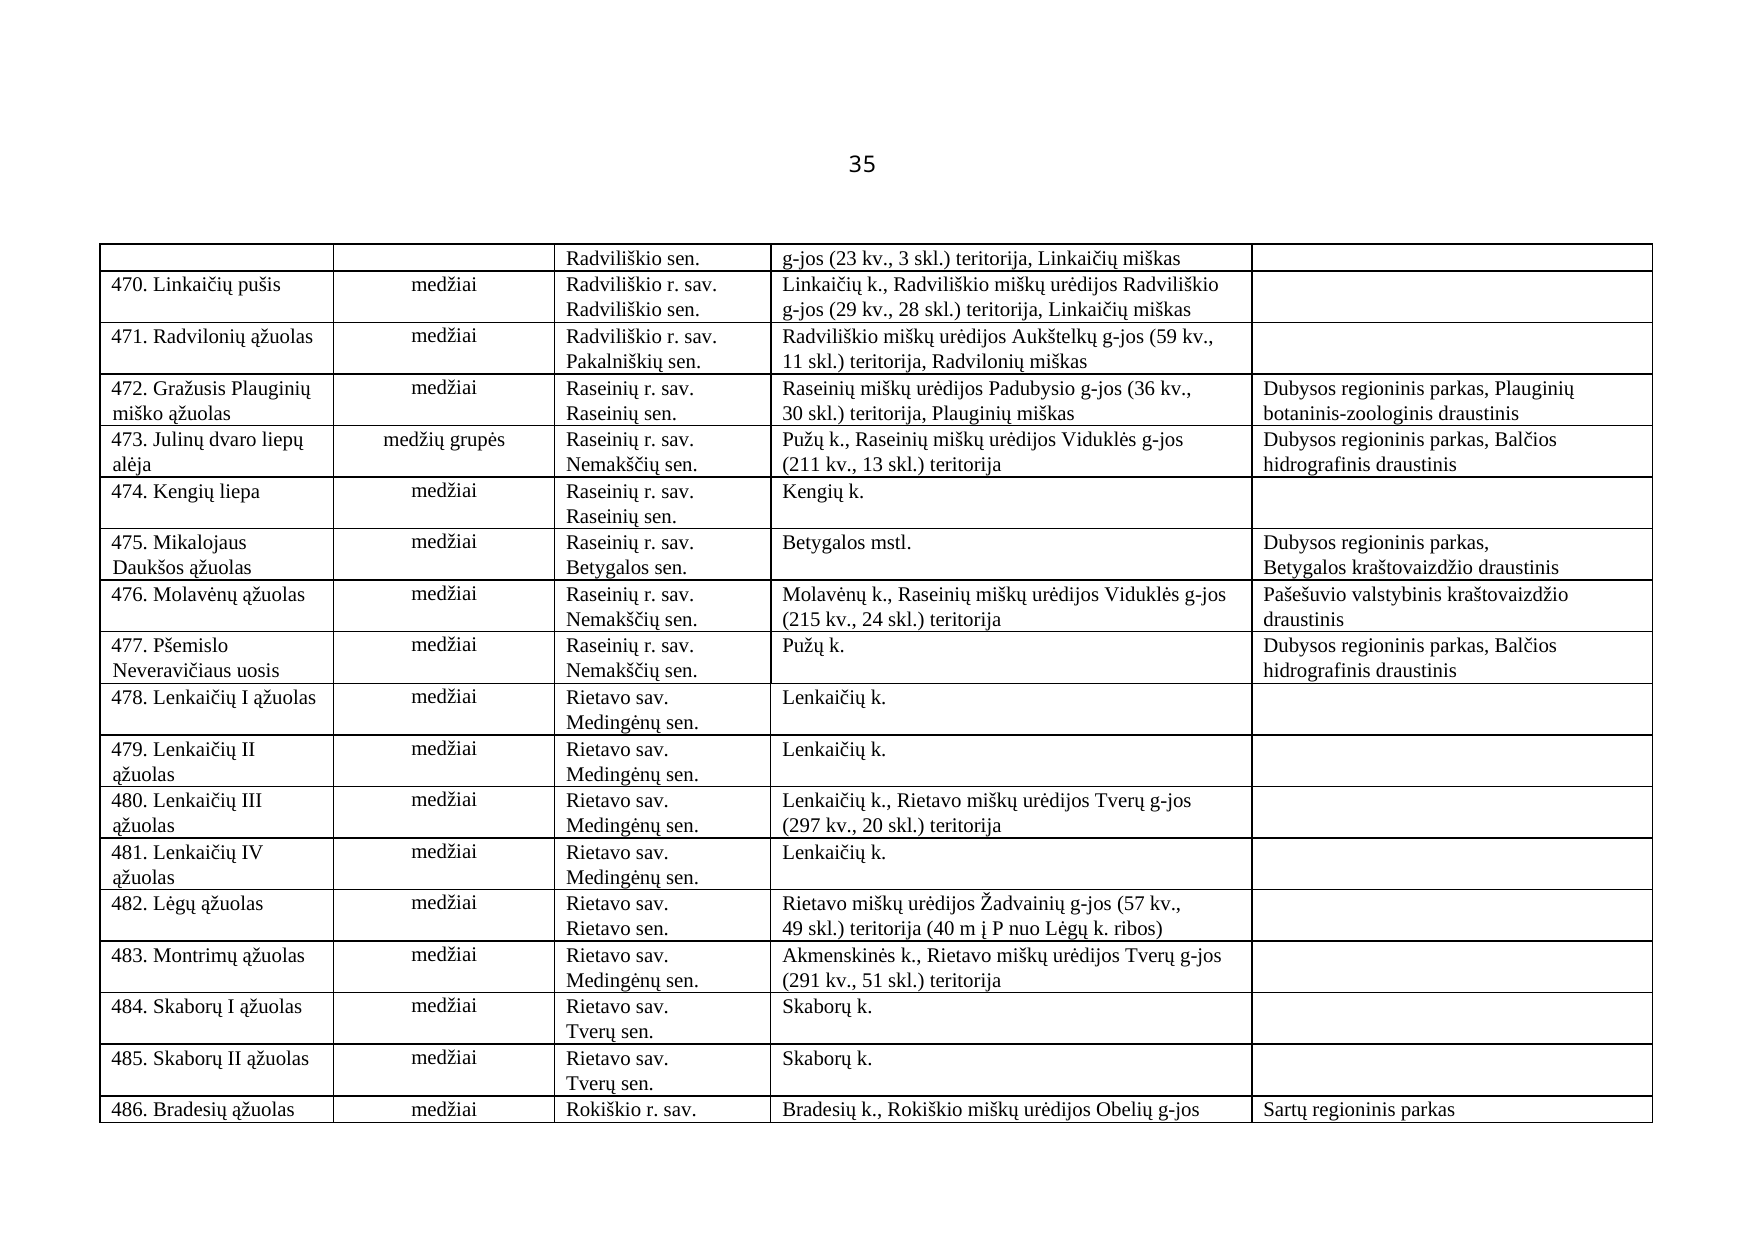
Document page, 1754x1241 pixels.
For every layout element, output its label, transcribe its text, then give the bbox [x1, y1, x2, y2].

table_cell 477. Pšemislo Neveravičiaus uosis [101, 632, 333, 682]
table_cell [1253, 890, 1652, 940]
table_cell medžiai [334, 1045, 554, 1095]
table_cell Radviliškio sen. [555, 245, 770, 270]
table_cell [1253, 993, 1652, 1043]
table_cell [1253, 839, 1652, 889]
table_cell Rietavo sav. Medingėnų sen. [555, 684, 770, 734]
table_cell Rietavo miškų urėdijos Žadvainių g-jos (57 kv., 49 skl.) teritorija (40 m į P nuo Lėgų k. ribos) [771, 890, 1251, 940]
table_cell [1253, 478, 1652, 528]
table_cell medžiai [334, 993, 554, 1043]
table_cell 480. Lenkaičių III ąžuolas [101, 787, 333, 837]
table_cell medžiai [334, 736, 554, 786]
table_cell Akmenskinės k., Rietavo miškų urėdijos Tverų g-jos (291 kv., 51 skl.) teritorija [771, 942, 1251, 992]
table_cell medžiai [334, 581, 554, 631]
table_cell medžiai [334, 529, 554, 579]
table_cell Dubysos regioninis parkas, Balčios hidrografinis draustinis [1253, 632, 1652, 682]
table_cell Lenkaičių k., Rietavo miškų urėdijos Tverų g-jos (297 kv., 20 skl.) teritorija [771, 787, 1251, 837]
table_cell Radviliškio r. sav. Pakalniškių sen. [555, 323, 770, 373]
table_cell medžiai [334, 787, 554, 837]
table_cell 486. Bradesių ąžuolas [101, 1097, 333, 1121]
table_cell Kengių k. [772, 478, 1251, 528]
table_cell Skaborų k. [771, 993, 1251, 1043]
table_cell [1253, 942, 1652, 992]
table_cell [1253, 323, 1652, 373]
table_cell 483. Montrimų ąžuolas [101, 942, 333, 992]
table_cell Raseinių r. sav. Nemakščių sen. [555, 632, 770, 682]
table_cell Rietavo sav. Tverų sen. [555, 993, 770, 1043]
table_cell medžių grupės [334, 426, 554, 476]
table_cell [1253, 736, 1652, 786]
table_cell medžiai [334, 942, 554, 992]
table_cell Linkaičių k., Radviliškio miškų urėdijos Radviliškio g-jos (29 kv., 28 skl.) teritorija, Linkaičių miškas [772, 272, 1251, 321]
table_cell 475. Mikalojaus Daukšos ąžuolas [101, 529, 333, 579]
table_cell 478. Lenkaičių I ąžuolas [101, 684, 333, 734]
table_cell Pužų k. [772, 632, 1251, 682]
table_cell Dubysos regioninis parkas, Betygalos kraštovaizdžio draustinis [1253, 529, 1652, 579]
table_cell Betygalos mstl. [772, 529, 1251, 579]
table_cell Bradesių k., Rokiškio miškų urėdijos Obelių g-jos [771, 1097, 1251, 1121]
table_cell [1253, 787, 1652, 837]
table_cell g-jos (23 kv., 3 skl.) teritorija, Linkaičių miškas [772, 245, 1251, 270]
table_cell 479. Lenkaičių II ąžuolas [101, 736, 333, 786]
table_cell Rietavo sav. Medingėnų sen. [555, 787, 770, 837]
table_cell Rietavo sav. Rietavo sen. [555, 890, 770, 940]
table_cell Rietavo sav. Tverų sen. [555, 1045, 770, 1095]
table_cell [1253, 245, 1652, 270]
table_cell Lenkaičių k. [771, 839, 1251, 889]
table_cell medžiai [334, 632, 554, 682]
table_cell Pužų k., Raseinių miškų urėdijos Viduklės g-jos (211 kv., 13 skl.) teritorija [772, 426, 1251, 476]
table_cell Rietavo sav. Medingėnų sen. [555, 839, 770, 889]
table_cell Raseinių r. sav. Nemakščių sen. [555, 426, 770, 476]
table_cell Skaborų k. [771, 1045, 1251, 1095]
table_cell Rietavo sav. Medingėnų sen. [555, 736, 770, 786]
table_cell medžiai [334, 890, 554, 940]
table_cell 484. Skaborų I ąžuolas [101, 993, 333, 1043]
table_cell Lenkaičių k. [771, 684, 1251, 734]
table_cell Raseinių r. sav. Raseinių sen. [555, 478, 770, 528]
table_cell Lenkaičių k. [771, 736, 1251, 786]
table_cell Pašešuvio valstybinis kraštovaizdžio draustinis [1253, 581, 1652, 631]
table_cell Dubysos regioninis parkas, Plauginių botaninis-zoologinis draustinis [1253, 375, 1652, 424]
table_cell 472. Gražusis Plauginių miško ąžuolas [101, 375, 333, 424]
table_cell Raseinių miškų urėdijos Padubysio g-jos (36 kv., 30 skl.) teritorija, Plauginių miškas [772, 375, 1251, 424]
table_cell medžiai [334, 323, 554, 373]
table_cell Raseinių r. sav. Raseinių sen. [555, 375, 770, 424]
table_cell [101, 245, 333, 270]
table_cell 476. Molavėnų ąžuolas [101, 581, 333, 631]
table_cell 482. Lėgų ąžuolas [101, 890, 333, 940]
table_cell medžiai [334, 684, 554, 734]
table_cell Rietavo sav. Medingėnų sen. [555, 942, 770, 992]
table_cell 470. Linkaičių pušis [101, 272, 333, 321]
table_cell [1253, 684, 1652, 734]
table_cell 481. Lenkaičių IV ąžuolas [101, 839, 333, 889]
table_cell Sartų regioninis parkas [1253, 1097, 1652, 1121]
table_cell Radviliškio r. sav. Radviliškio sen. [555, 272, 770, 321]
table_cell [1253, 1045, 1652, 1095]
table_cell Raseinių r. sav. Nemakščių sen. [555, 581, 770, 631]
table_cell Rokiškio r. sav. [555, 1097, 770, 1121]
table_cell [1253, 272, 1652, 321]
table_cell medžiai [334, 375, 554, 424]
table_cell Molavėnų k., Raseinių miškų urėdijos Viduklės g-jos (215 kv., 24 skl.) teritorija [772, 581, 1251, 631]
table_cell medžiai [334, 478, 554, 528]
table_cell medžiai [334, 839, 554, 889]
table_cell 485. Skaborų II ąžuolas [101, 1045, 333, 1095]
table_cell Radviliškio miškų urėdijos Aukštelkų g-jos (59 kv., 11 skl.) teritorija, Radvilonių miškas [772, 323, 1251, 373]
table_cell 471. Radvilonių ąžuolas [101, 323, 333, 373]
table_cell Raseinių r. sav. Betygalos sen. [555, 529, 770, 579]
table_cell 473. Julinų dvaro liepų alėja [101, 426, 333, 476]
table_cell 474. Kengių liepa [101, 478, 333, 528]
table_cell medžiai [334, 272, 554, 321]
table_cell Dubysos regioninis parkas, Balčios hidrografinis draustinis [1253, 426, 1652, 476]
table_cell [334, 245, 554, 270]
table_cell medžiai [334, 1097, 554, 1121]
